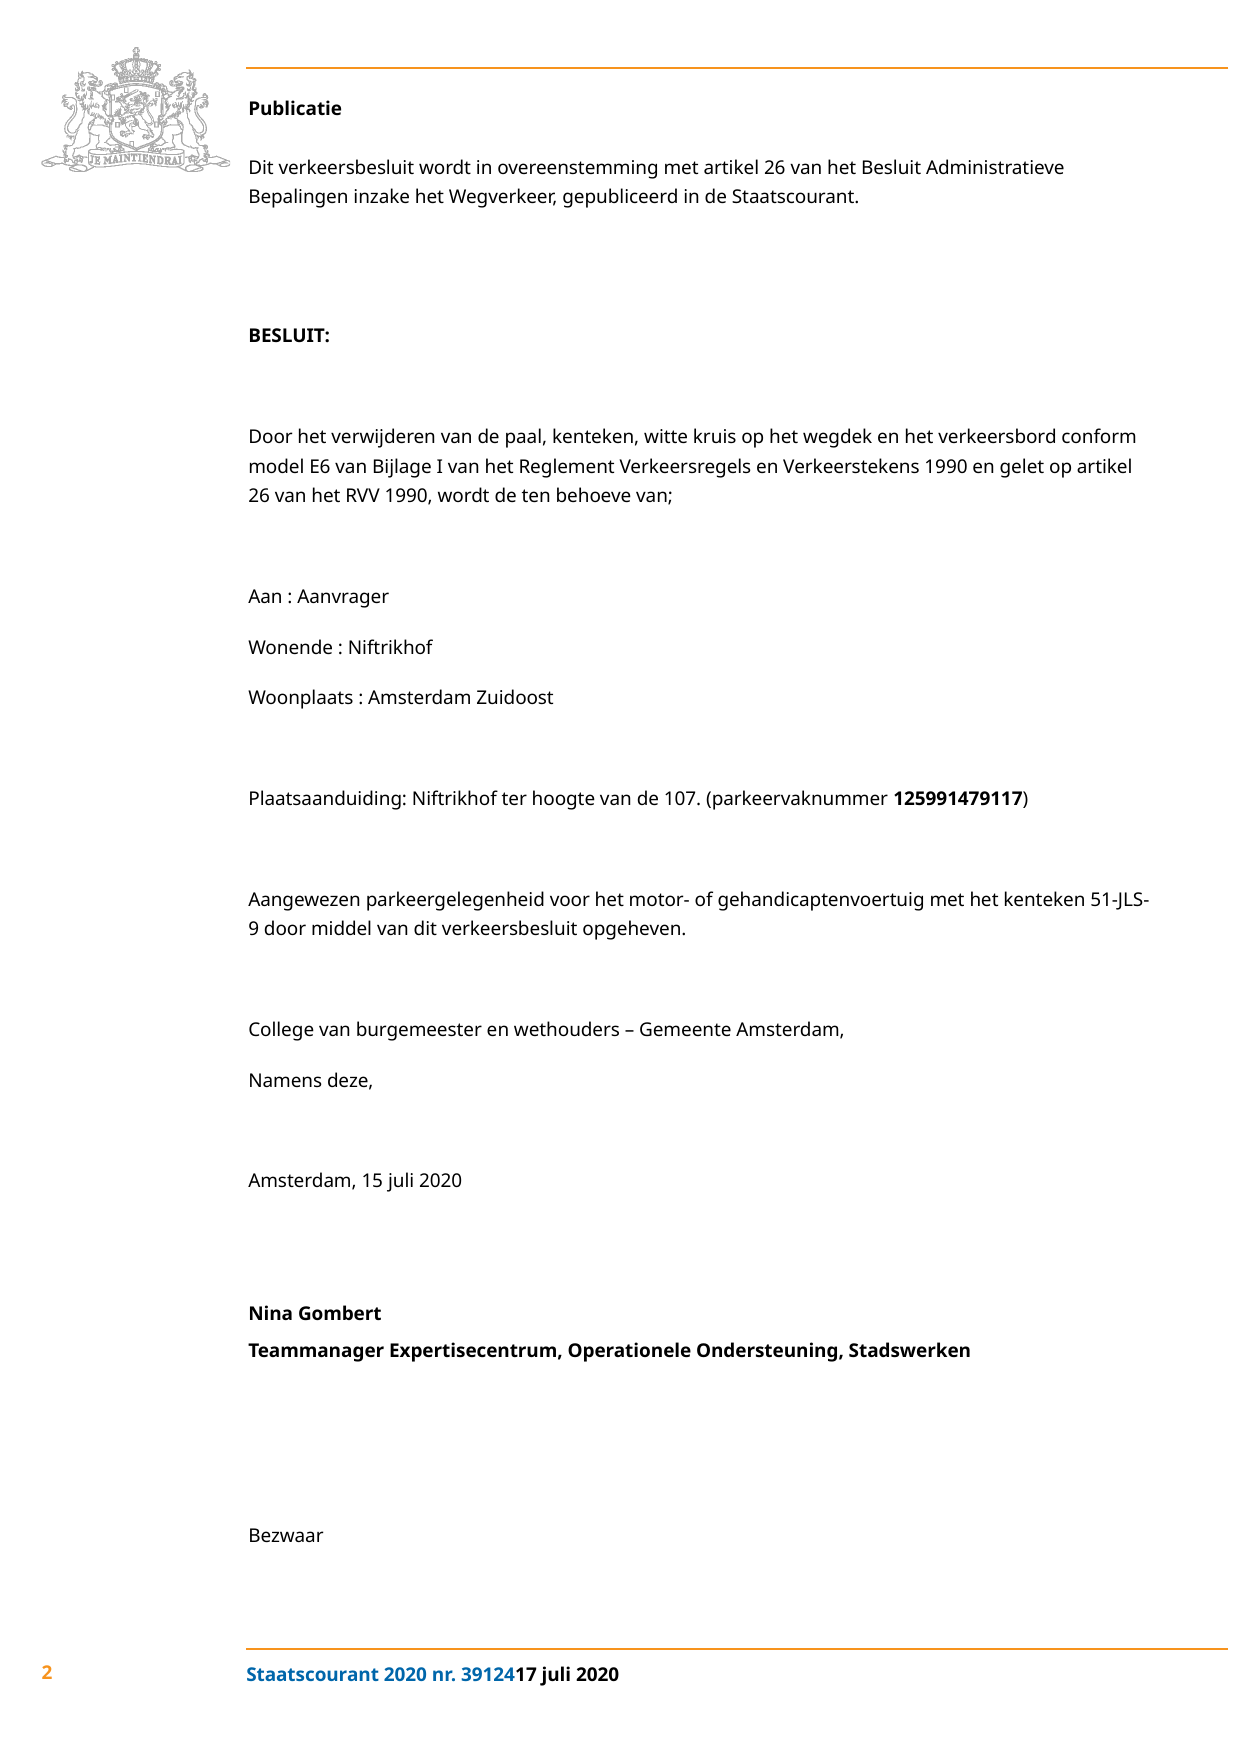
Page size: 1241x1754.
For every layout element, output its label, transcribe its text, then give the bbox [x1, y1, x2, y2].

text Wonende : Niftrikhof [248, 634, 1152, 660]
text Aan : Aanvrager [248, 583, 1152, 609]
text Teammanager Expertisecentrum, Operationele Ondersteuning, Stadswerken [248, 1342, 1152, 1362]
text BESLUIT: [248, 323, 1152, 348]
text Publicatie [248, 95, 1152, 121]
text Nina Gombert [248, 1305, 1152, 1324]
text Door het verwijderen van de paal, kenteken, witte kruis op het wegdek en het verkeersbord conform model E6 van Bijlage I van het Reglement Verkeersregels en Verkeerstekens 1990 en gelet op artikel 26 van het RVV 1990, wordt de ten behoeve van; [248, 423, 1152, 508]
text Bezwaar [248, 1527, 1152, 1546]
picture [41, 47, 231, 172]
text Aangewezen parkeergelegenheid voor het motor- of gehandicaptenvoertuig met het kenteken 51-JLS-9 door middel van dit verkeersbesluit opgeheven. [248, 886, 1152, 941]
text Plaatsaanduiding: Niftrikhof ter hoogte van de 107. (parkeervaknummer 125991479117) [248, 785, 1152, 811]
text Namens deze, [248, 1067, 1152, 1093]
text Woonplaats : Amsterdam Zuidoost [248, 684, 1152, 710]
text College van burgemeester en wethouders – Gemeente Amsterdam, [248, 1016, 1152, 1042]
text Dit verkeersbesluit wordt in overeenstemming met artikel 26 van het Besluit Administratieve Bepalingen inzake het Wegverkeer, gepubliceerd in de Staatscourant. [248, 154, 1152, 209]
text Amsterdam, 15 juli 2020 [248, 1168, 1152, 1193]
